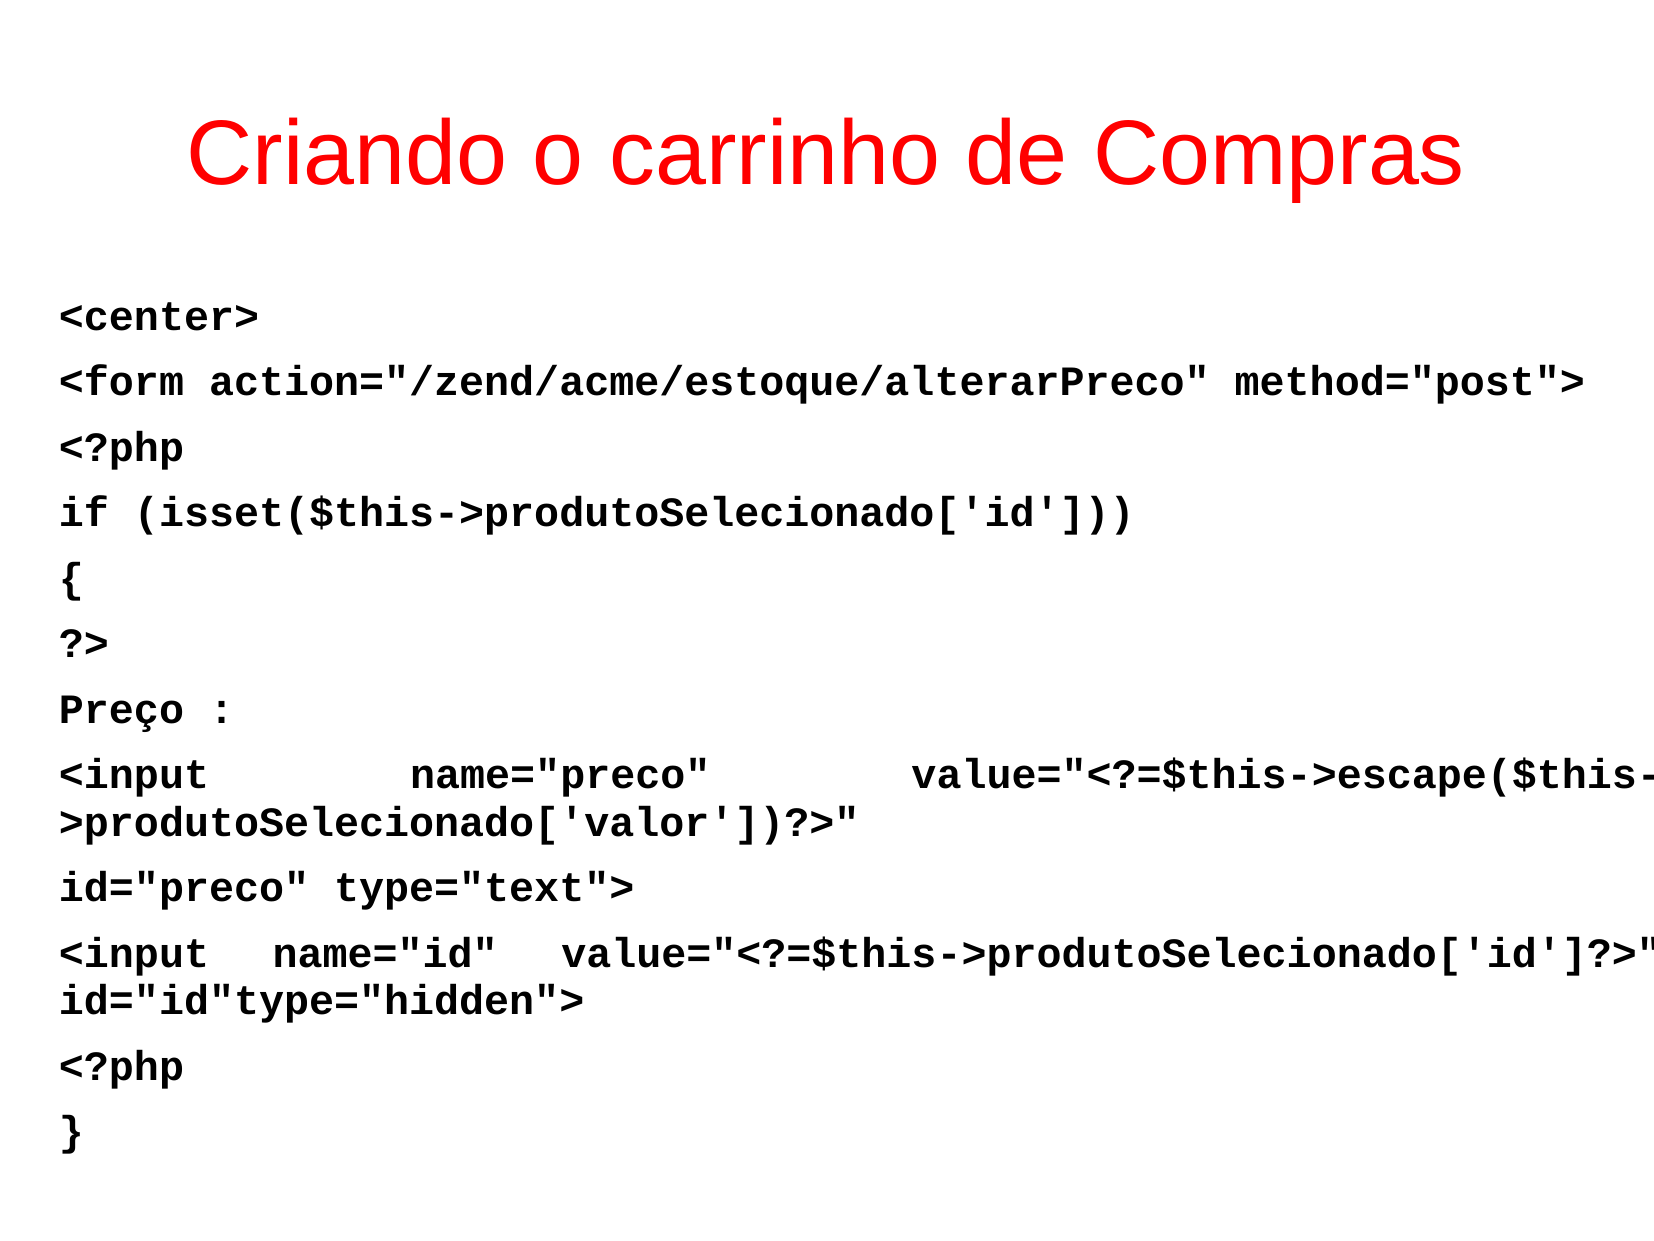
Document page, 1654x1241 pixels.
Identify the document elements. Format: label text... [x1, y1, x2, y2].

list <center> <form action="/zend/acme/estoque/alterarPreco" method="post"> <?php if (isset($this->produtoSelecionado['id'])) { ?> Preço : <input name="preco" value="<?=$this->escape($this->produtoSelecionado['valor'])?>" id="preco" type="text"> <input name="id" value="<?=$this->produtoSelecionado['id']?>" id="id"type="hidden"> <?php } [59, 295, 1654, 1229]
title Criando o carrinho de Compras [82, 49, 1571, 257]
